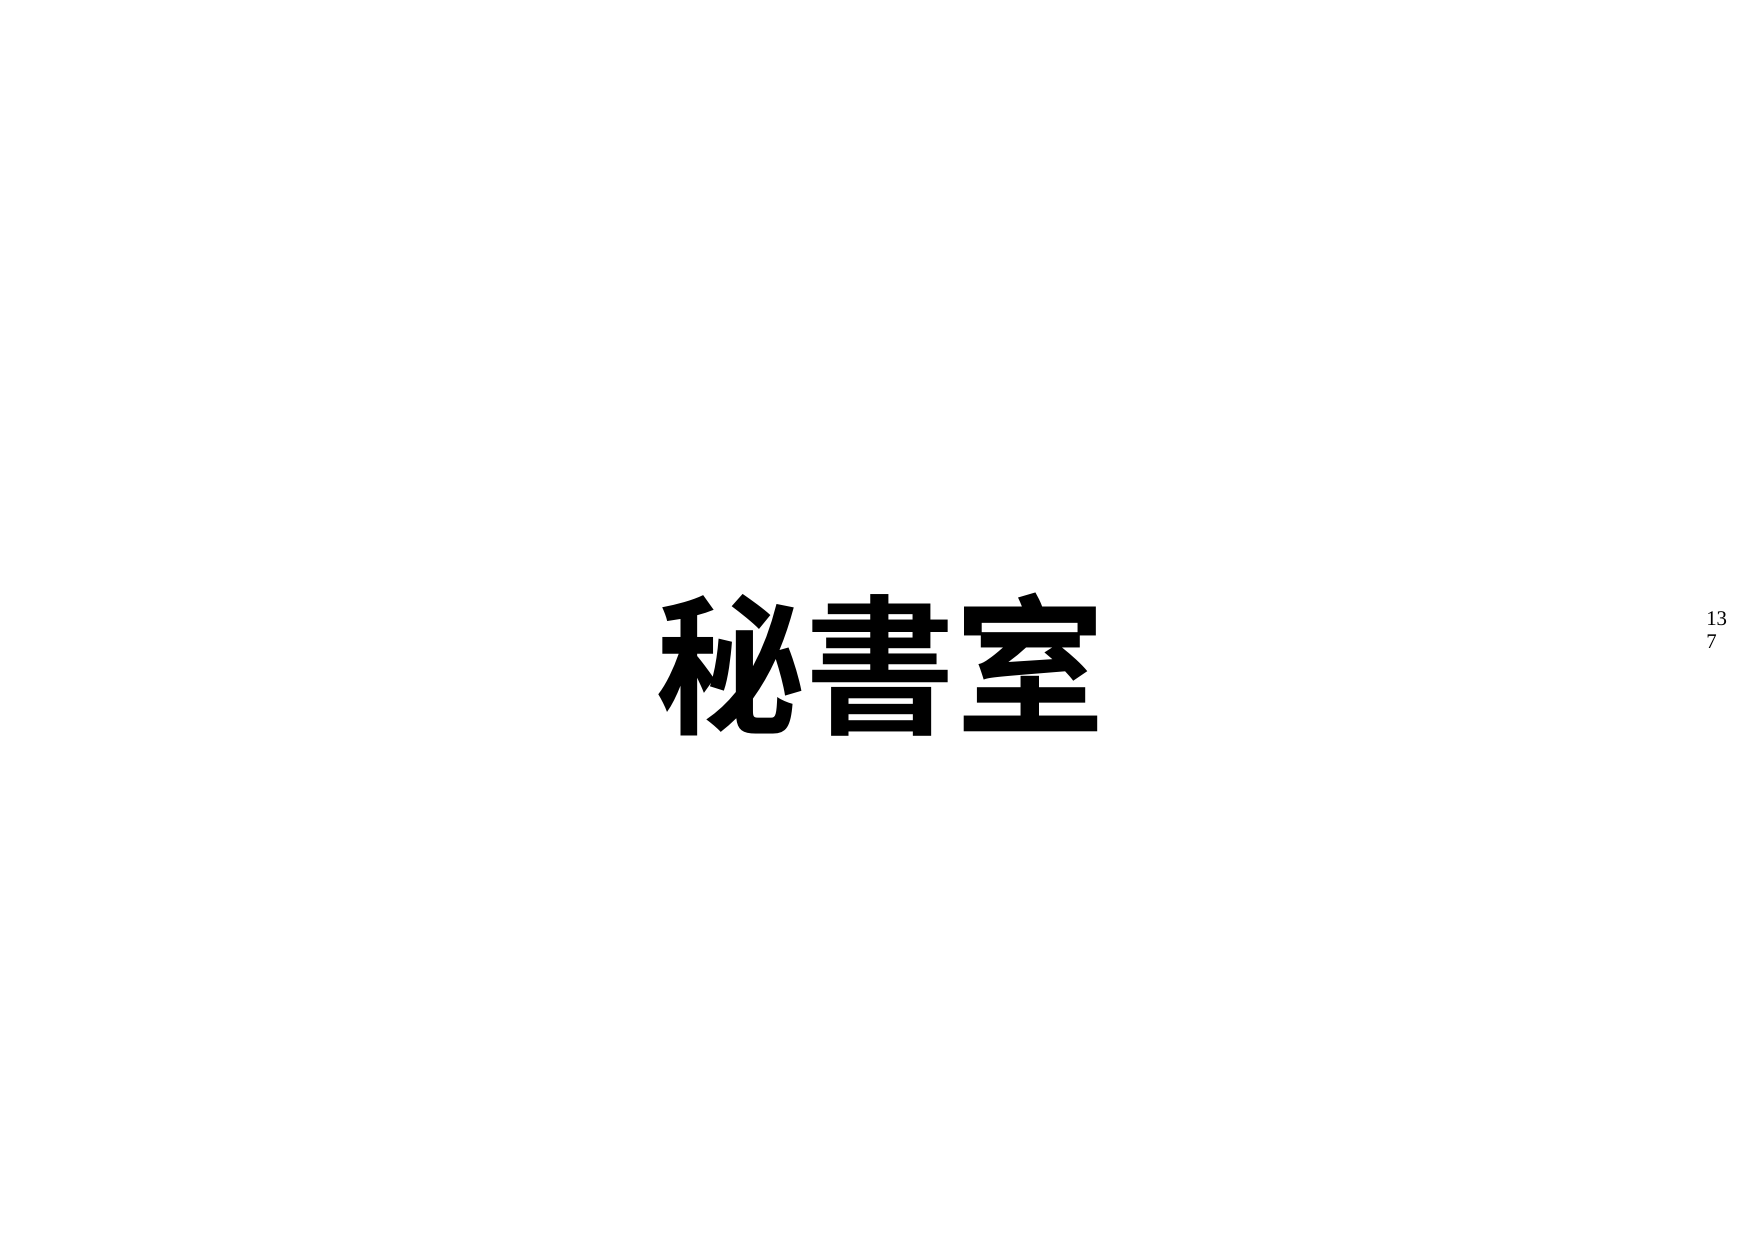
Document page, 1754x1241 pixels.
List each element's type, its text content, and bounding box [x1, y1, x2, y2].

text 秘書室 [106, 545, 1653, 770]
